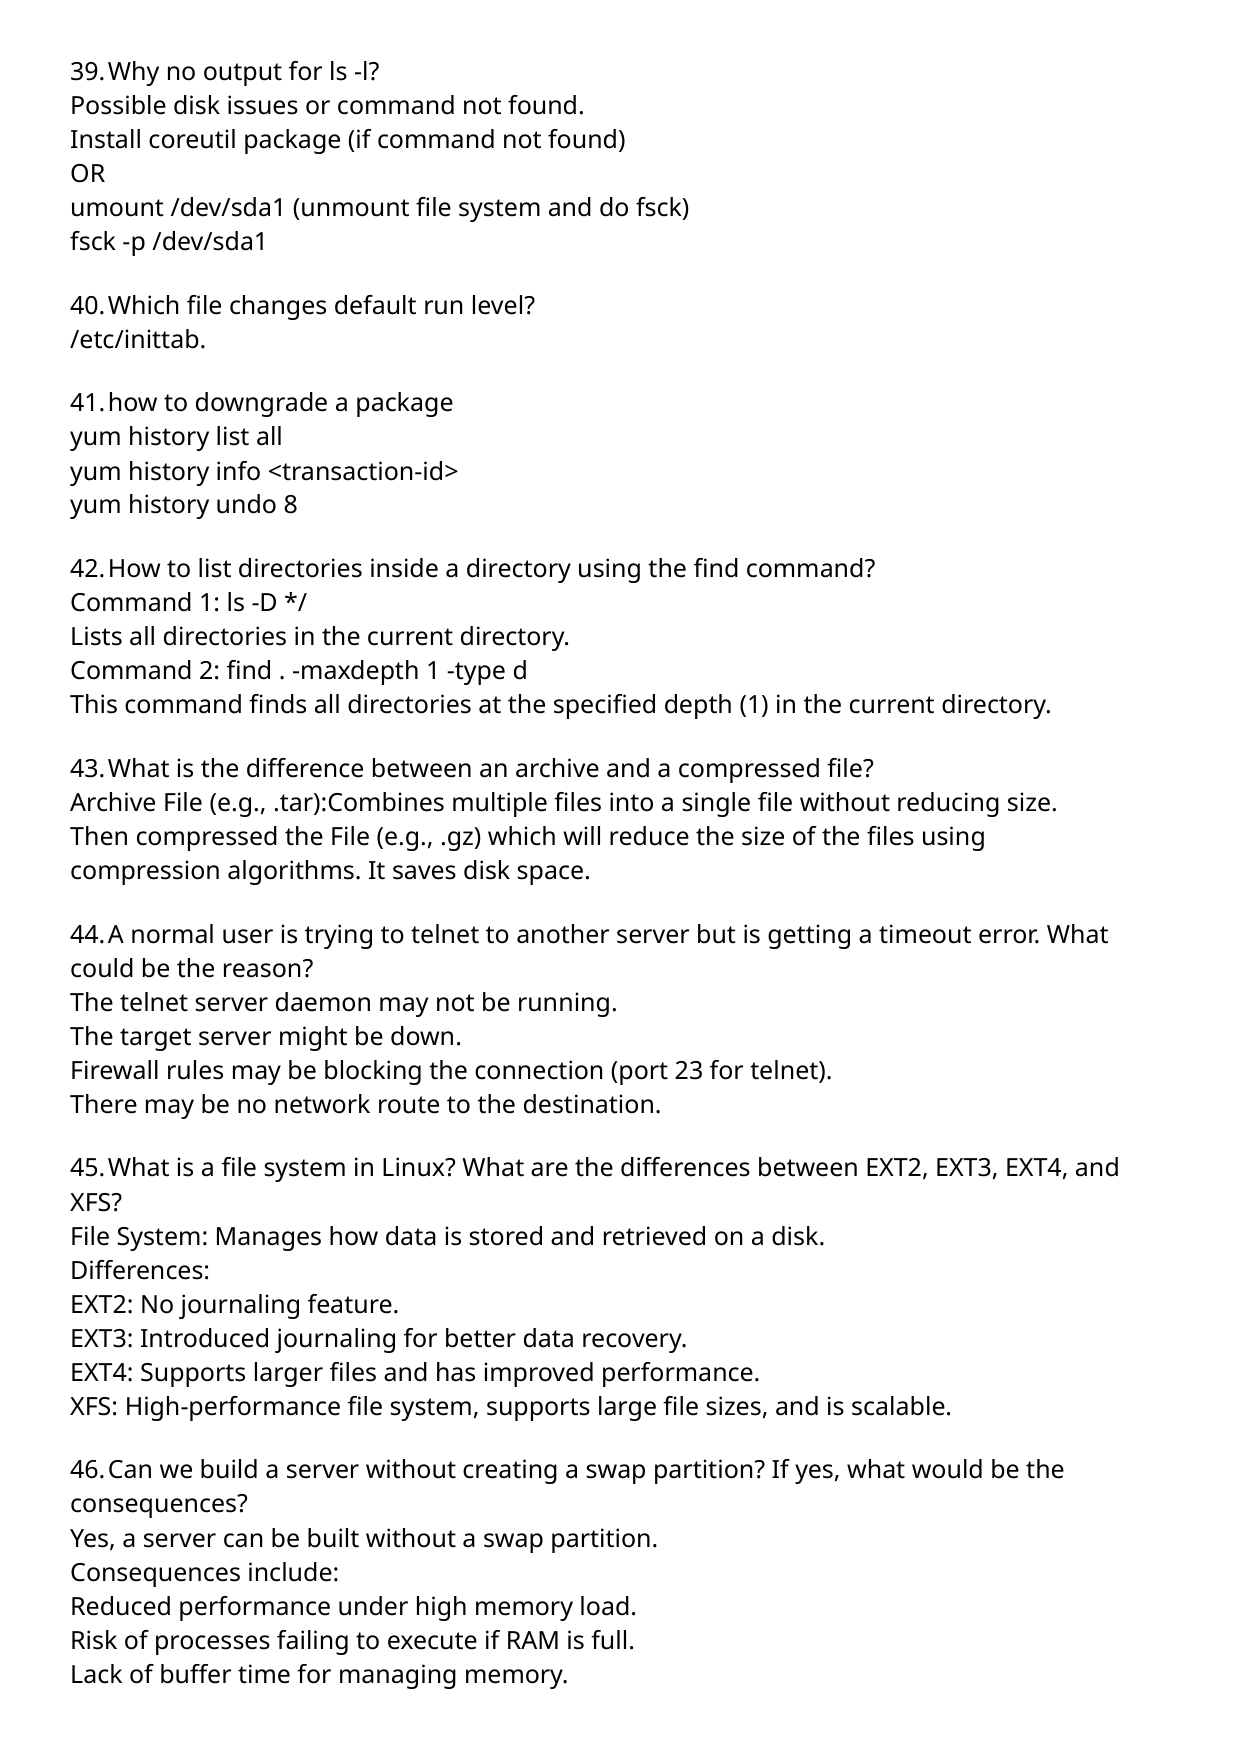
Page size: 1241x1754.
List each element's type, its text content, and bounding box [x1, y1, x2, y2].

list How to list directories inside a directory using the find command? Command 1: ls -D */ Lists all directories in the current directory. Command 2: find . -maxdepth 1 -type d This command finds all directories at the specified depth (1) in the current directory. [70, 551, 1129, 721]
list Why no output for ls -l? Possible disk issues or command not found. Install coreutil package (if command not found) OR umount /dev/sda1 (unmount file system and do fsck) fsck -p /dev/sda1 [70, 53, 1129, 258]
list Can we build a server without creating a swap partition? If yes, what would be the consequences? Yes, a server can be built without a swap partition. Consequences include: Reduced performance under high memory load. Risk of processes failing to execute if RAM is full. Lack of buffer time for managing memory. [70, 1452, 1129, 1691]
list how to downgrade a package yum history list all yum history info <transaction-id> yum history undo 8 [70, 385, 1129, 521]
list A normal user is trying to telnet to another server but is getting a timeout error. What could be the reason? The telnet server daemon may not be running. The target server might be down. Firewall rules may be blocking the connection (port 23 for telnet). There may be no network route to the destination. [70, 916, 1129, 1121]
list Which file changes default run level? /etc/inittab. [70, 287, 1129, 356]
list What is the difference between an archive and a compressed file? Archive File (e.g., .tar):Combines multiple files into a single file without reducing size. Then compressed the File (e.g., .gz) which will reduce the size of the files using compression algorithms. It saves disk space. [70, 751, 1129, 887]
list What is a file system in Linux? What are the differences between EXT2, EXT3, EXT4, and XFS? File System: Manages how data is stored and retrieved on a disk. Differences: EXT2: No journaling feature. EXT3: Introduced journaling for better data recovery. EXT4: Supports larger files and has improved performance. XFS: High-performance file system, supports large file sizes, and is scalable. [70, 1150, 1129, 1423]
